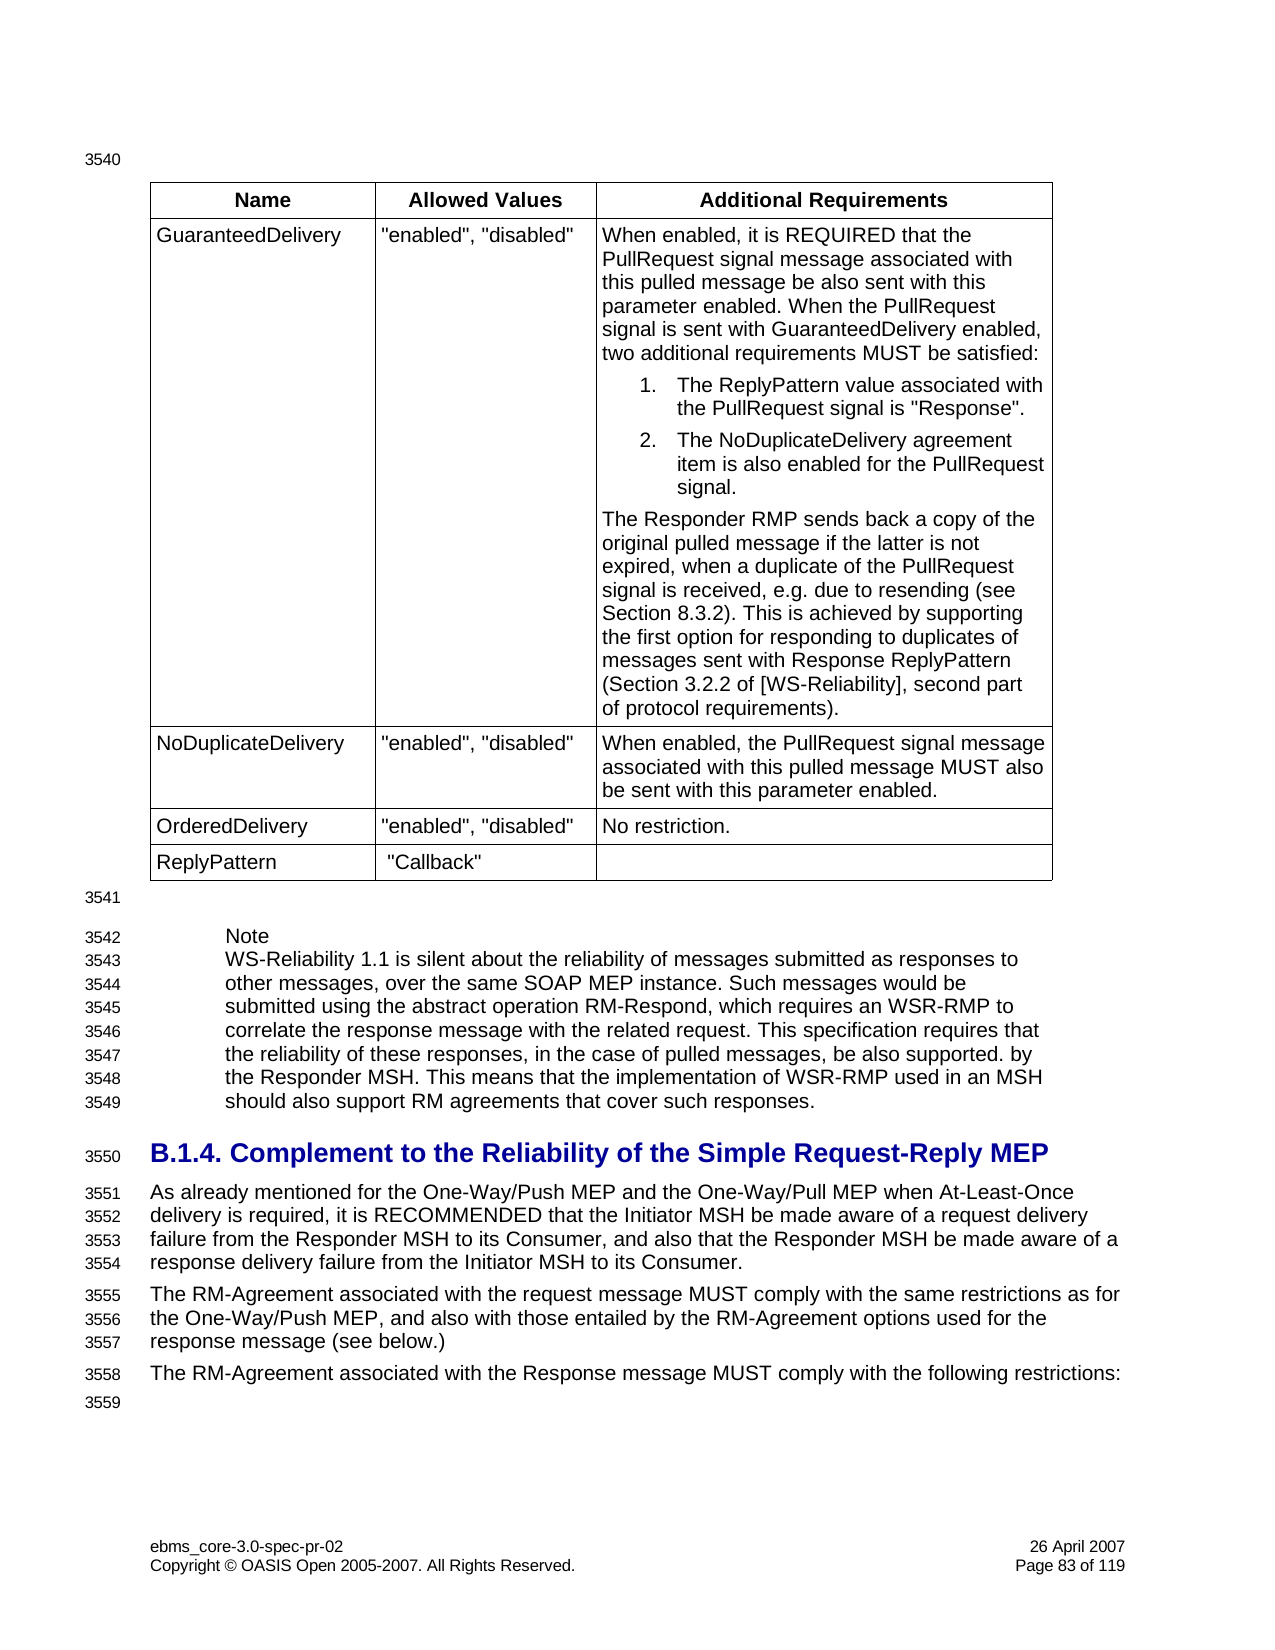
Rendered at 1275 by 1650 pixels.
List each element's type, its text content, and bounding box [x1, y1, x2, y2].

table_cell "enabled", "disabled" [376, 809, 596, 844]
table_cell GuaranteedDelivery [151, 219, 375, 726]
table_cell "enabled", "disabled" [376, 219, 596, 726]
table_cell OrderedDelivery [151, 809, 375, 844]
table_cell [597, 845, 1052, 880]
table_header Additional Requirements [597, 183, 1052, 218]
text As already mentioned for the One-Way/Push MEP and the One-Way/Pull MEP when At-Least-Once delivery is required, it is RECOMMENDED that the Initiator MSH be made aware of a request delivery failure from the Responder MSH to its Consumer, and also that the Responder MSH be made aware of a response delivery failure from the Initiator MSH to its Consumer. [150, 1180, 1125, 1274]
table_cell When enabled, it is REQUIRED that the PullRequest signal message associated with this pulled message be also sent with this parameter enabled. When the PullRequest signal is sent with GuaranteedDelivery enabled, two additional requirements MUST be satisfied: The ReplyPattern value associated with the PullRequest signal is "Response". The NoDuplicateDelivery agreement item is also enabled for the PullRequest signal. The Responder RMP sends back a copy of the original pulled message if the latter is not expired, when a duplicate of the PullRequest signal is received, e.g. due to resending (see Section 8.3.2). This is achieved by supporting the first option for responding to duplicates of messages sent with Response ReplyPattern (Section 3.2.2 of [WS-Reliability], second part of protocol requirements). [597, 219, 1052, 726]
table_cell NoDuplicateDelivery [151, 727, 375, 808]
text Note WS-Reliability 1.1 is silent about the reliability of messages submitted as responses to other messages, over the same SOAP MEP instance. Such messages would be submitted using the abstract operation RM-Respond, which requires an WSR-RMP to correlate the response message with the related request. This specification requires that the reliability of these responses, in the case of pulled messages, be also supported. by the Responder MSH. This means that the implementation of WSR-RMP used in an MSH should also support RM agreements that cover such responses. [225, 924, 1050, 1113]
table_cell ReplyPattern [151, 845, 375, 880]
table_header Name [151, 183, 375, 218]
text The RM-Agreement associated with the request message MUST comply with the same restrictions as for the One-Way/Push MEP, and also with those entailed by the RM-Agreement options used for the response message (see below.) [150, 1283, 1125, 1353]
table_cell "enabled", "disabled" [376, 727, 596, 808]
text The RM-Agreement associated with the Response message MUST comply with the following restrictions: [150, 1362, 1125, 1385]
table_cell No restriction. [597, 809, 1052, 844]
table_header Allowed Values [376, 183, 596, 218]
subtitle Complement to the Reliability of the Simple Request-Reply MEP [150, 1138, 1125, 1168]
table_cell "Callback" [376, 845, 596, 880]
table_cell When enabled, the PullRequest signal message associated with this pulled message MUST also be sent with this parameter enabled. [597, 727, 1052, 808]
